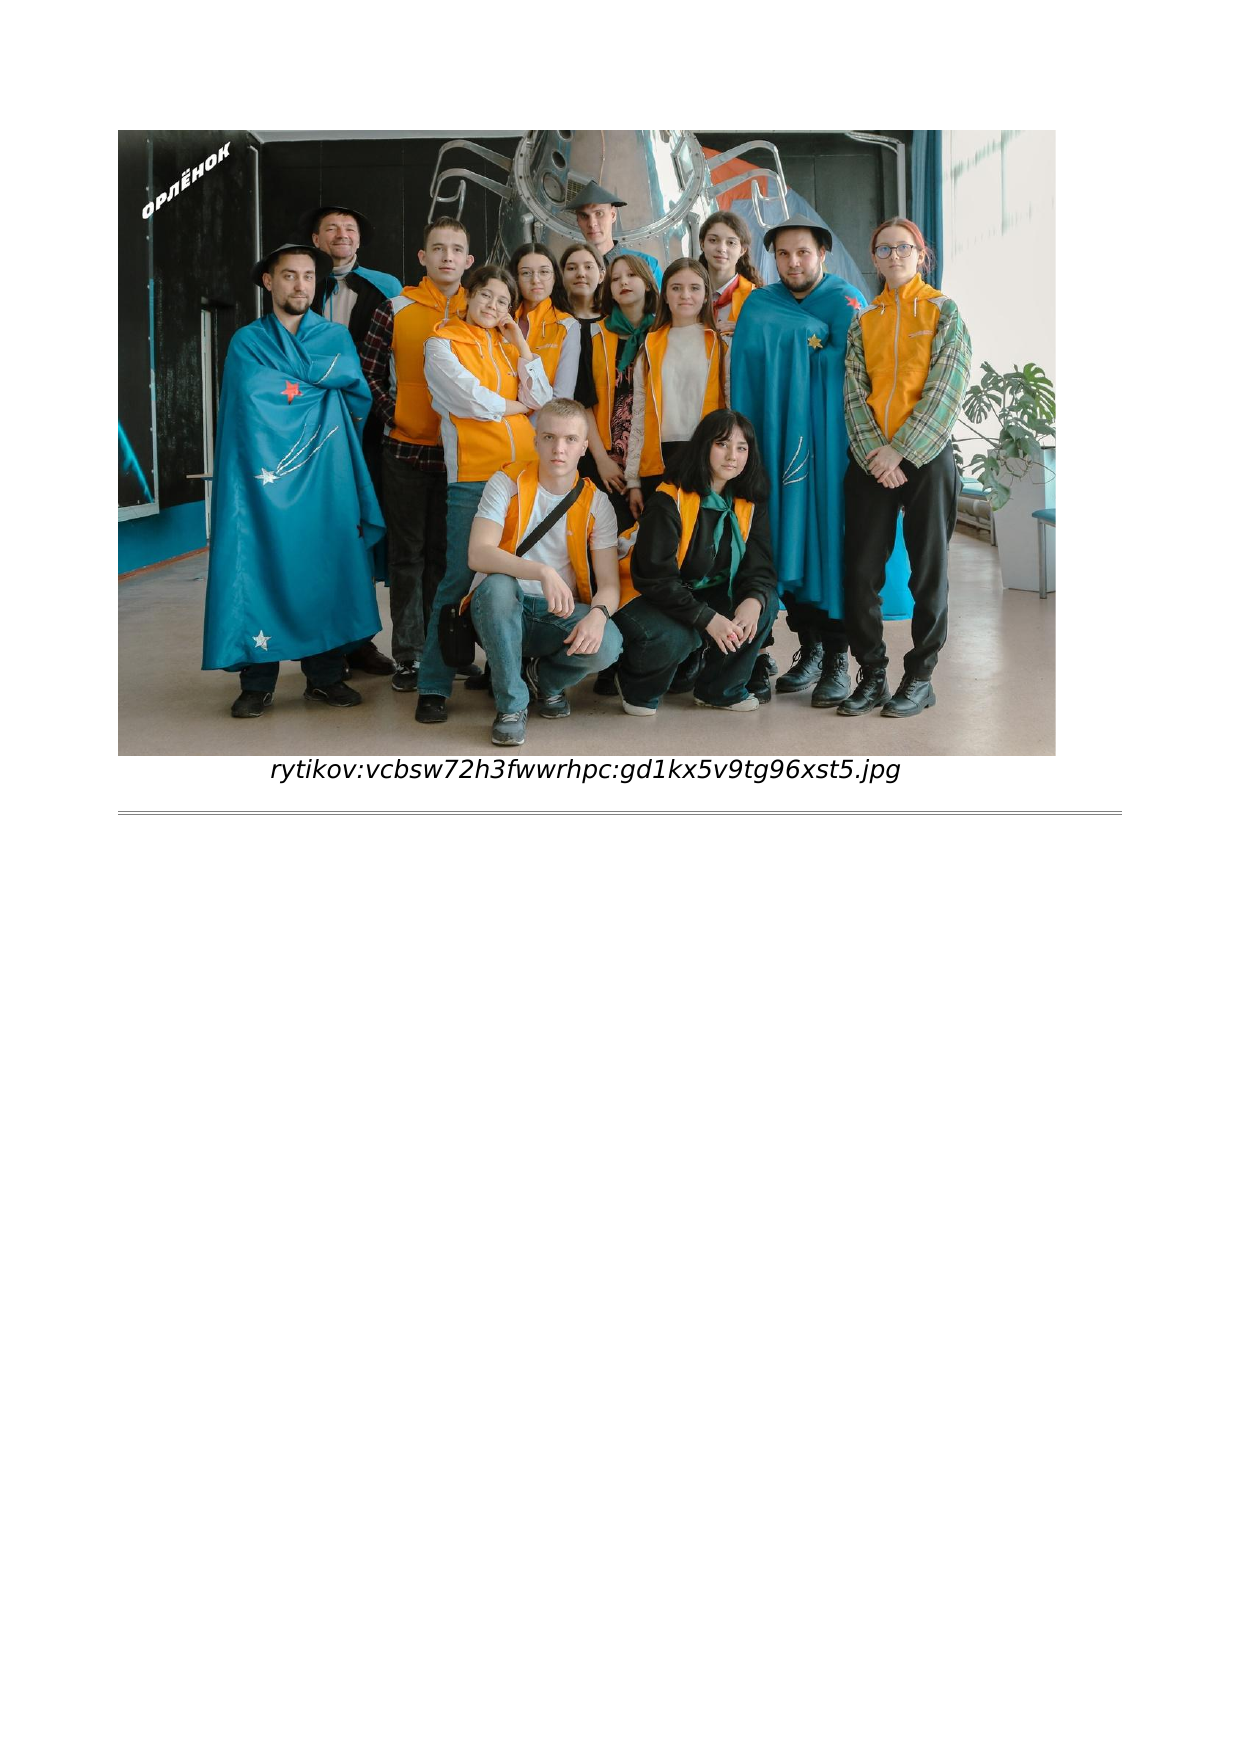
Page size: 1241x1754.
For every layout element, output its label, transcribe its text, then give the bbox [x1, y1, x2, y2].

picture [172, 545, 180, 553]
picture [118, 130, 1056, 756]
text rytikov:vcbsw72h3fwwrhpc:gd1kx5v9tg96xst5.jpg [118, 756, 1056, 784]
